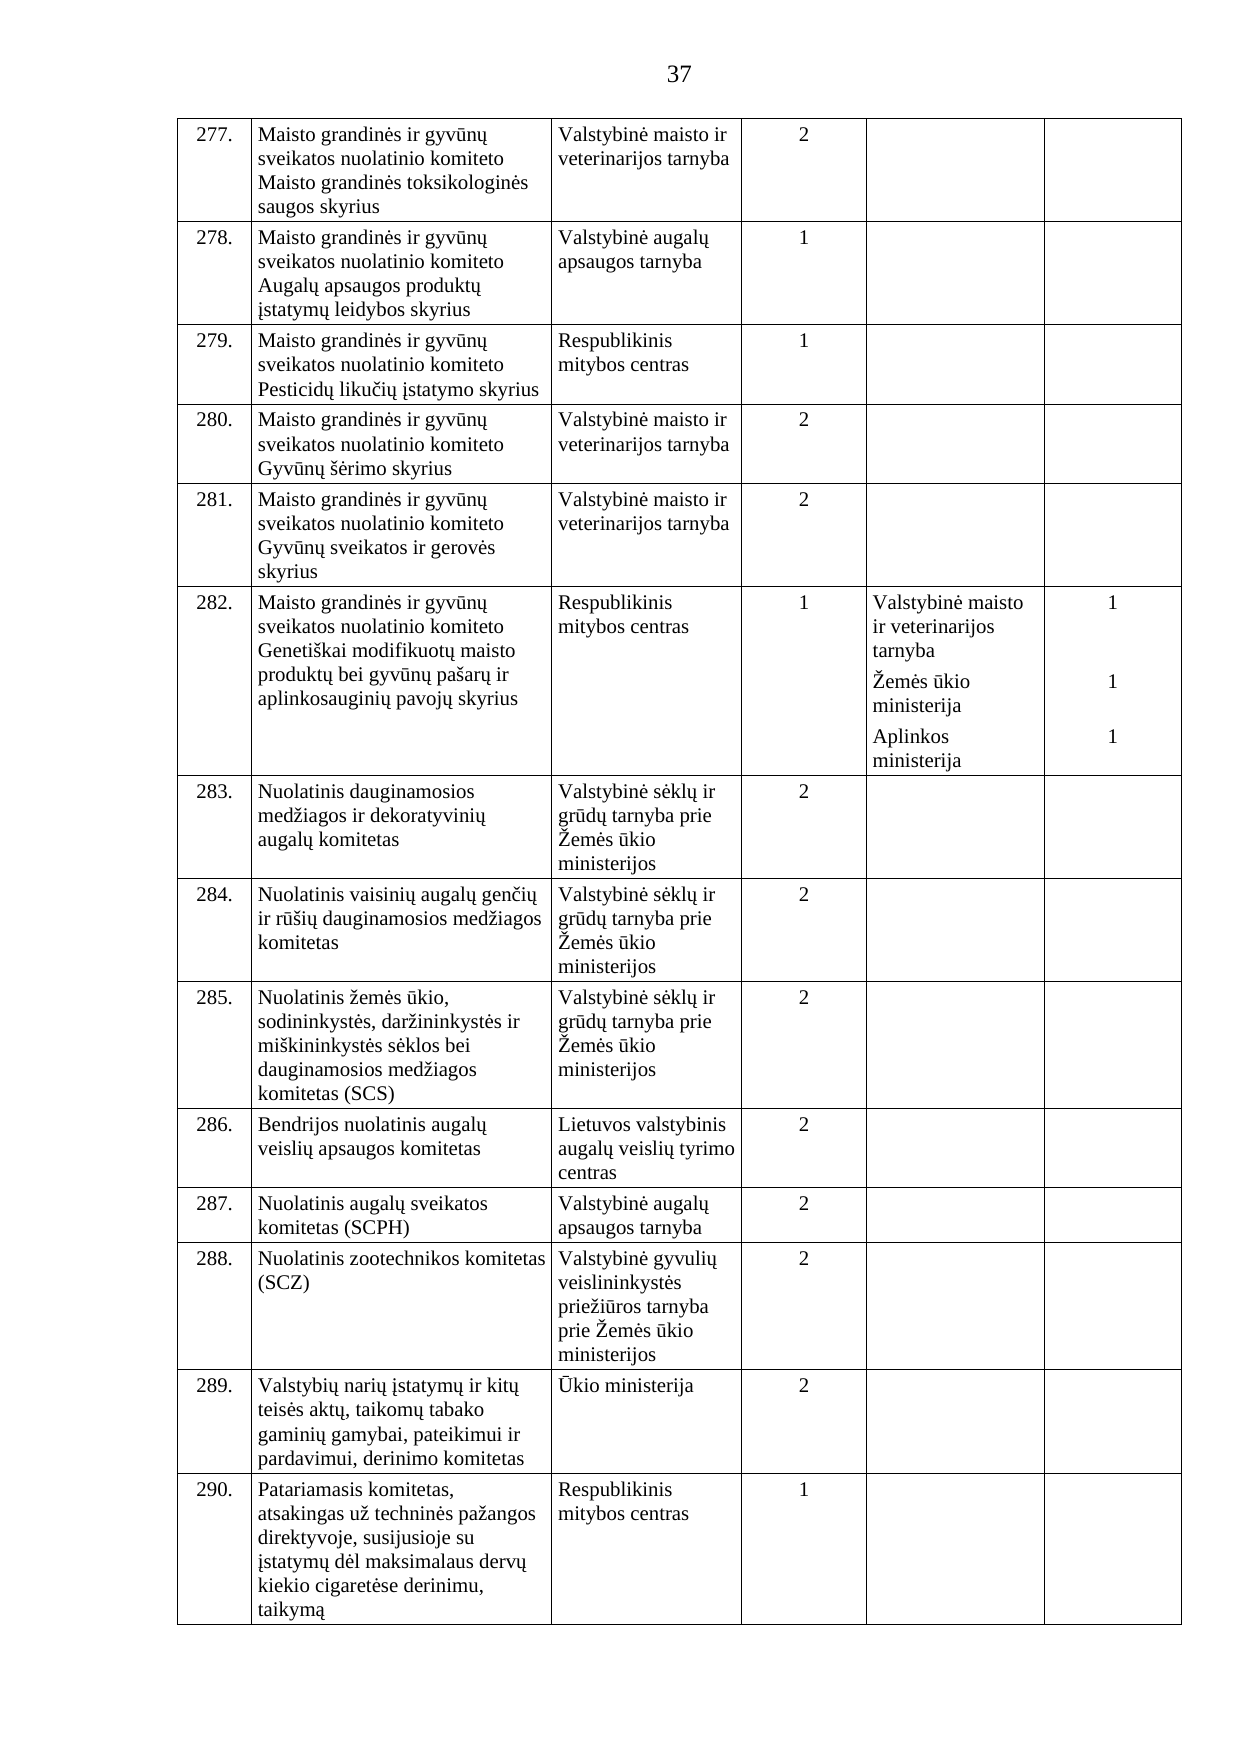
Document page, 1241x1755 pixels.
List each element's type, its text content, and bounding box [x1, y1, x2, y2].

table_cell Maisto grandinės ir gyvūnų sveikatos nuolatinio komiteto Pesticidų likučių įstatymo skyrius [252, 325, 551, 403]
table_cell 2 [742, 1370, 866, 1472]
table_cell 1 [742, 325, 866, 403]
table_cell Valstybinė augalų apsaugos tarnyba [552, 1188, 741, 1242]
table_cell Valstybinė maisto ir veterinarijos tarnyba [552, 405, 741, 482]
table_cell 1 [1045, 665, 1181, 720]
table_cell 2 [742, 982, 866, 1108]
table_cell [1045, 982, 1181, 1108]
table_cell 278. [178, 222, 251, 324]
table_cell Lietuvos valstybinis augalų veislių tyrimo centras [552, 1109, 741, 1187]
table_cell Žemės ūkio ministerija [867, 665, 1044, 720]
table_cell Valstybinė augalų apsaugos tarnyba [552, 222, 741, 324]
table_cell 2 [742, 1243, 866, 1369]
table_cell [1045, 1188, 1181, 1242]
table_cell Maisto grandinės ir gyvūnų sveikatos nuolatinio komiteto Genetiškai modifikuotų maisto produktų bei gyvūnų pašarų ir aplinkosauginių pavojų skyrius [252, 587, 551, 775]
table_cell [867, 982, 1044, 1108]
table_cell Patariamasis komitetas, atsakingas už techninės pažangos direktyvoje, susijusioje su įstatymų dėl maksimalaus dervų kiekio cigaretėse derinimu, taikymą [252, 1474, 551, 1624]
table_cell Nuolatinis zootechnikos komitetas (SCZ) [252, 1243, 551, 1369]
table_cell Valstybinė sėklų ir grūdų tarnyba prie Žemės ūkio ministerijos [552, 879, 741, 981]
table_cell 2 [742, 119, 866, 221]
table_cell Respublikinis mitybos centras [552, 587, 741, 665]
table_cell Nuolatinis vaisinių augalų genčių ir rūšių dauginamosios medžiagos komitetas [252, 879, 551, 981]
table_cell [867, 405, 1044, 482]
table_cell Valstybinė sėklų ir grūdų tarnyba prie Žemės ūkio ministerijos [552, 982, 741, 1108]
table_cell 2 [742, 405, 866, 482]
table_cell [1045, 1370, 1181, 1472]
table_cell 284. [178, 879, 251, 981]
table_cell Maisto grandinės ir gyvūnų sveikatos nuolatinio komiteto Maisto grandinės toksikologinės saugos skyrius [252, 119, 551, 221]
table_cell 282. [178, 587, 251, 665]
table_cell [867, 484, 1044, 586]
table_cell Valstybinė maisto ir veterinarijos tarnyba [867, 587, 1044, 665]
table_cell [867, 1188, 1044, 1242]
table_cell Valstybinė maisto ir veterinarijos tarnyba [552, 484, 741, 586]
table_cell Valstybinė gyvulių veislininkystės priežiūros tarnyba prie Žemės ūkio ministerijos [552, 1243, 741, 1369]
table_cell [1045, 119, 1181, 221]
table_cell 1 [742, 222, 866, 324]
table_cell 281. [178, 484, 251, 586]
table_cell 1 [742, 587, 866, 665]
table_cell [552, 720, 741, 775]
table_cell [1045, 325, 1181, 403]
table_cell 287. [178, 1188, 251, 1242]
table_cell Aplinkos ministerija [867, 720, 1044, 775]
table_cell [1045, 222, 1181, 324]
table_cell Valstybinė maisto ir veterinarijos tarnyba [552, 119, 741, 221]
table_cell 286. [178, 1109, 251, 1187]
table_cell Nuolatinis dauginamosios medžiagos ir dekoratyvinių augalų komitetas [252, 776, 551, 878]
table_cell 2 [742, 1109, 866, 1187]
table_cell 280. [178, 405, 251, 482]
table_cell Maisto grandinės ir gyvūnų sveikatos nuolatinio komiteto Gyvūnų šėrimo skyrius [252, 405, 551, 482]
table_cell 283. [178, 776, 251, 878]
table_cell [867, 325, 1044, 403]
table_cell 285. [178, 982, 251, 1108]
table_cell 2 [742, 1188, 866, 1242]
table_cell Nuolatinis augalų sveikatos komitetas (SCPH) [252, 1188, 551, 1242]
table_cell Respublikinis mitybos centras [552, 325, 741, 403]
table_cell [1045, 776, 1181, 878]
table_cell Valstybių narių įstatymų ir kitų teisės aktų, taikomų tabako gaminių gamybai, pateikimui ir pardavimui, derinimo komitetas [252, 1370, 551, 1472]
table_cell 1 [1045, 587, 1181, 665]
table_cell Maisto grandinės ir gyvūnų sveikatos nuolatinio komiteto Augalų apsaugos produktų įstatymų leidybos skyrius [252, 222, 551, 324]
table_cell [867, 776, 1044, 878]
table_cell [178, 720, 251, 775]
table_cell 277. [178, 119, 251, 221]
table_cell [867, 119, 1044, 221]
table_cell 2 [742, 776, 866, 878]
table_cell [178, 665, 251, 720]
table_cell 1 [1045, 720, 1181, 775]
table_cell 289. [178, 1370, 251, 1472]
table_cell Respublikinis mitybos centras [552, 1474, 741, 1624]
table_cell [552, 665, 741, 720]
table_cell 290. [178, 1474, 251, 1624]
table_cell [867, 1474, 1044, 1624]
table_cell 279. [178, 325, 251, 403]
table_cell [867, 222, 1044, 324]
table_cell [1045, 1474, 1181, 1624]
table_cell Bendrijos nuolatinis augalų veislių apsaugos komitetas [252, 1109, 551, 1187]
table_cell [867, 1243, 1044, 1369]
table_cell Valstybinė sėklų ir grūdų tarnyba prie Žemės ūkio ministerijos [552, 776, 741, 878]
table_cell 2 [742, 484, 866, 586]
table_cell Maisto grandinės ir gyvūnų sveikatos nuolatinio komiteto Gyvūnų sveikatos ir gerovės skyrius [252, 484, 551, 586]
table_cell [867, 1109, 1044, 1187]
table_cell [742, 720, 866, 775]
table_cell Nuolatinis žemės ūkio, sodininkystės, daržininkystės ir miškininkystės sėklos bei dauginamosios medžiagos komitetas (SCS) [252, 982, 551, 1108]
table_cell [867, 879, 1044, 981]
table_cell Ūkio ministerija [552, 1370, 741, 1472]
table_cell [1045, 405, 1181, 482]
table_cell 288. [178, 1243, 251, 1369]
table_cell [1045, 1243, 1181, 1369]
table_cell [867, 1370, 1044, 1472]
table_cell [1045, 1109, 1181, 1187]
table_cell 2 [742, 879, 866, 981]
table_cell [742, 665, 866, 720]
table_cell [1045, 484, 1181, 586]
table_cell 1 [742, 1474, 866, 1624]
table_cell [1045, 879, 1181, 981]
